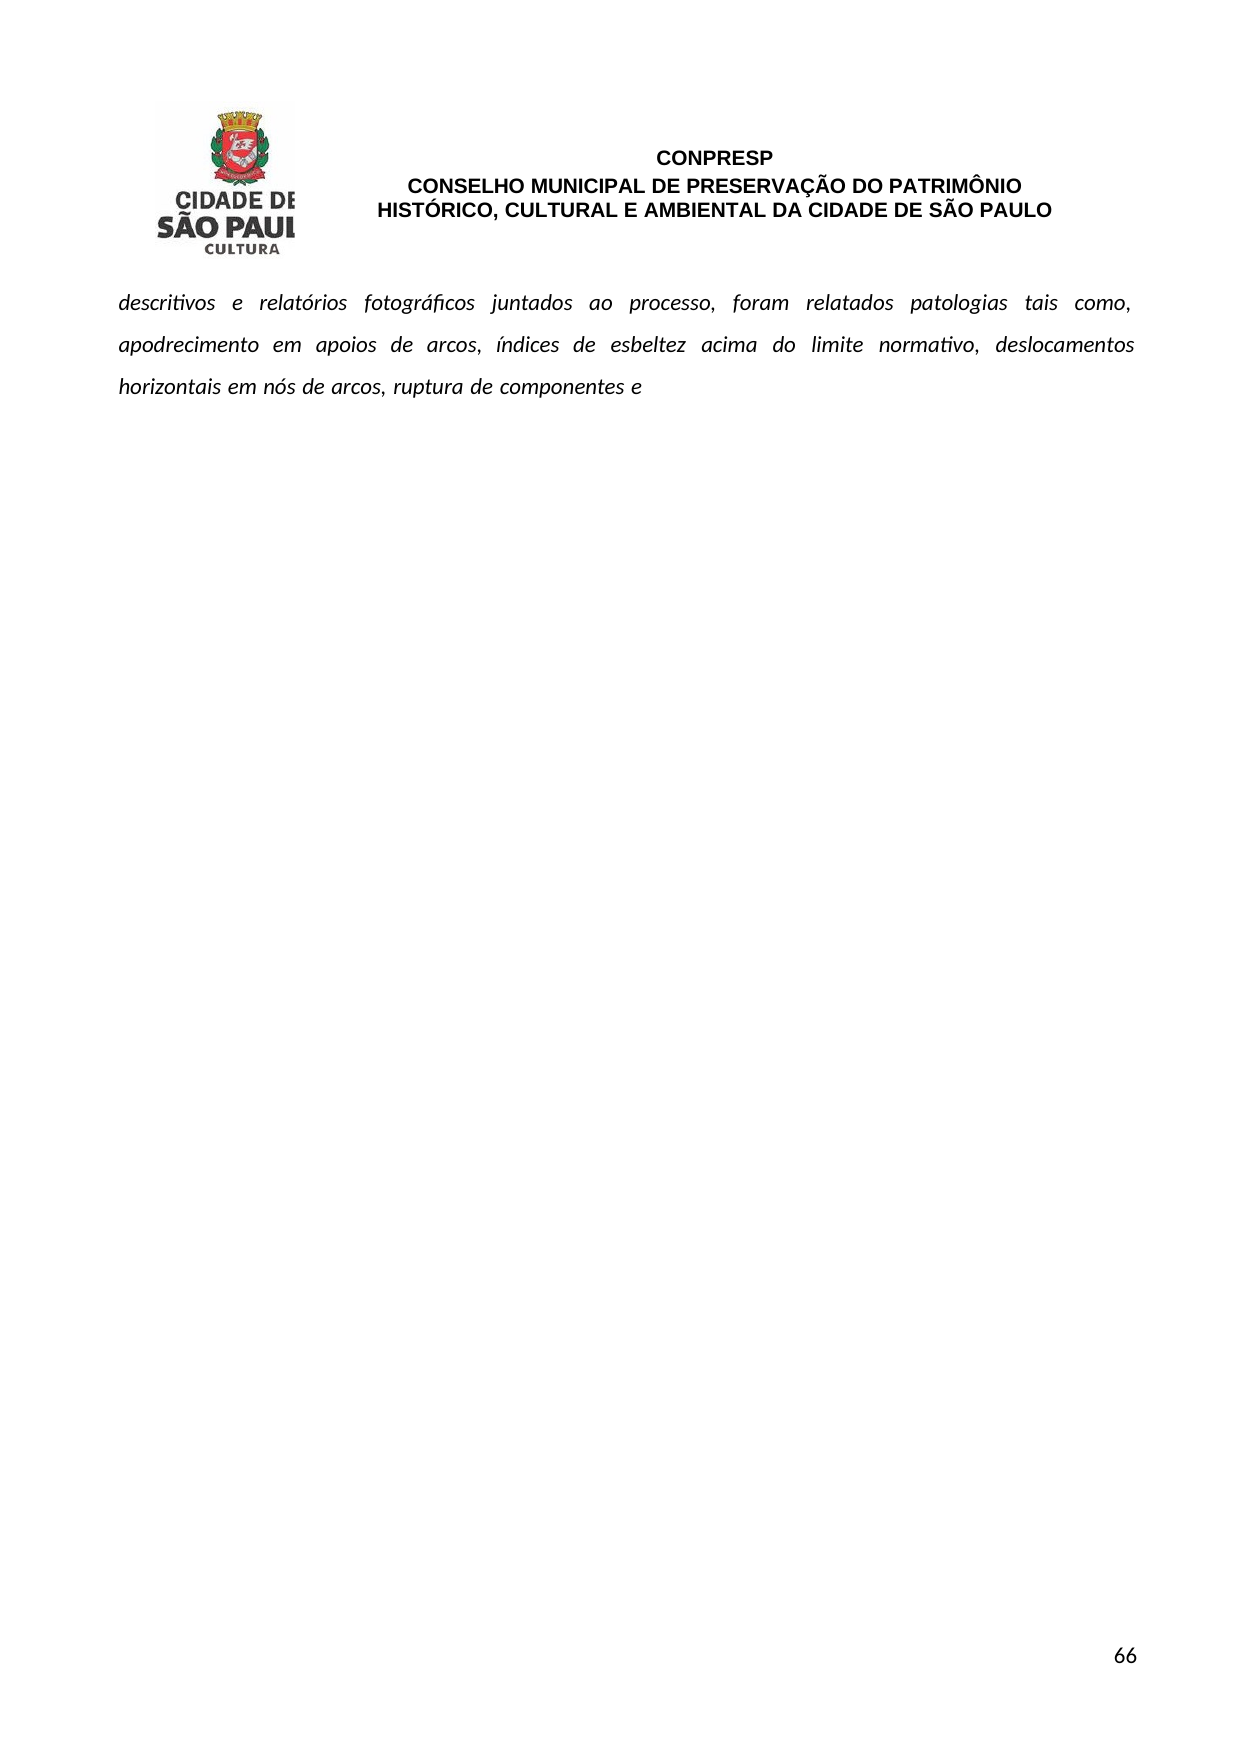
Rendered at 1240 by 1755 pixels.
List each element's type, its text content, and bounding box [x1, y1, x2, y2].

text descritivos e relatórios fotográﬁcos juntados ao processo, foram relatados patologias tais como, apodrecimento em apoios de arcos, índices de esbeltez acima do limite normativo, deslocamentos horizontais em nós de arcos, ruptura de componentes e [118, 288, 1135, 400]
